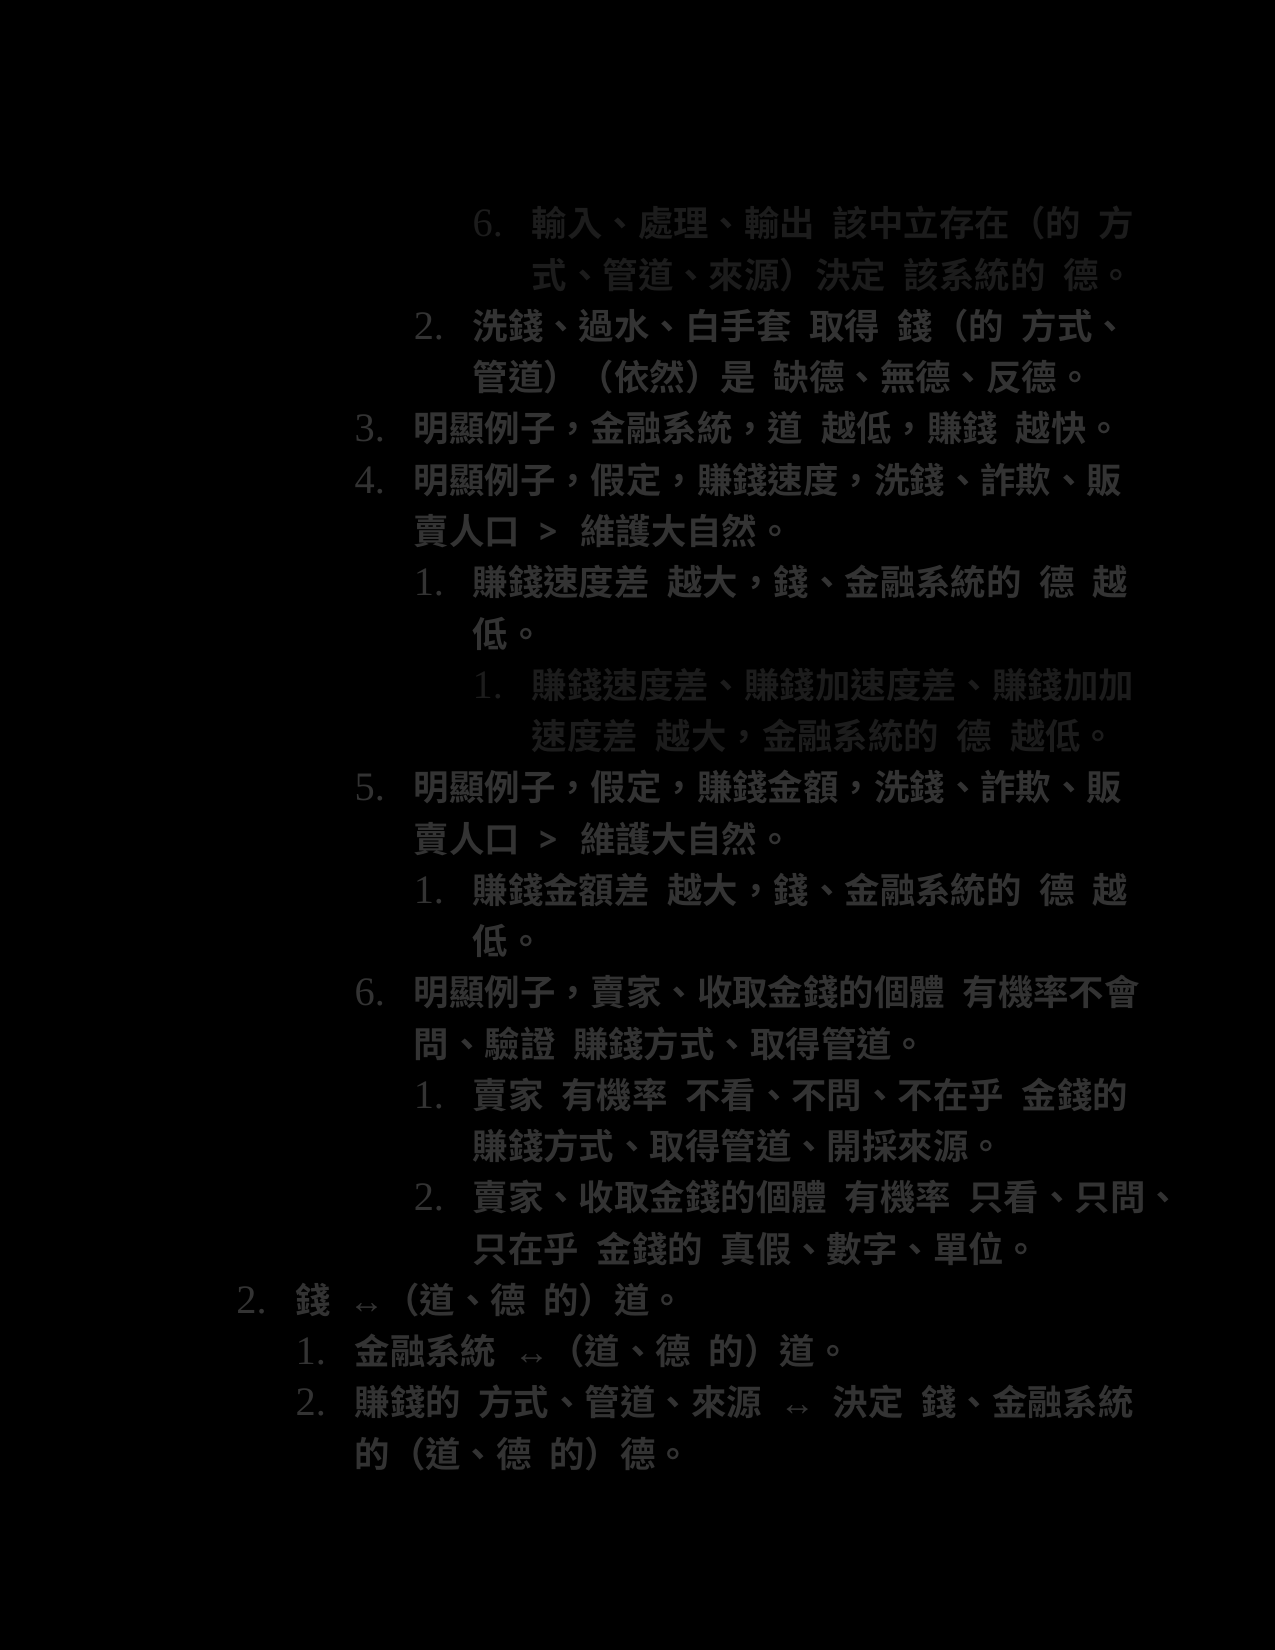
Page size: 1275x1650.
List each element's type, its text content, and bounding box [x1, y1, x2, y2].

list 賺錢速度差、賺錢加速度差、賺錢加加速度差 越大，金融系統的 德 越低。 [472, 657, 1157, 760]
list 金融系統 ↔（道、德 的）道。 [295, 1323, 1157, 1375]
list 輸入、處理、輸出 該中立存在（的 方式、管道、來源）決定 該系統的 德。 [472, 196, 1157, 298]
list 錢 ↔（道、德 的）道。 [236, 1272, 1157, 1323]
list 明顯例子，假定，賺錢金額，洗錢、詐欺、販賣人口 > 維護大自然。 [354, 760, 1157, 862]
list 賺錢的 方式、管道、來源 ↔ 決定 錢、金融系統的（道、德 的）德。 [295, 1375, 1157, 1477]
list 洗錢、過水、白手套 取得 錢（的 方式、管道）（依然）是 缺德、無德、反德。 [413, 298, 1157, 401]
list 賺錢金額差 越大，錢、金融系統的 德 越低。 [413, 862, 1157, 965]
list 賺錢速度差 越大，錢、金融系統的 德 越低。 [413, 555, 1157, 657]
list 賣家、收取金錢的個體 有機率 只看、只問、只在乎 金錢的 真假、數字、單位。 [413, 1170, 1157, 1272]
list 明顯例子，金融系統，道 越低，賺錢 越快。 [354, 401, 1157, 452]
list 明顯例子，假定，賺錢速度，洗錢、詐欺、販賣人口 > 維護大自然。 [354, 452, 1157, 555]
list 明顯例子，賣家、收取金錢的個體 有機率不會 問、驗證 賺錢方式、取得管道。 [354, 965, 1157, 1067]
list 賣家 有機率 不看、不問、不在乎 金錢的 賺錢方式、取得管道、開採來源。 [413, 1067, 1157, 1170]
